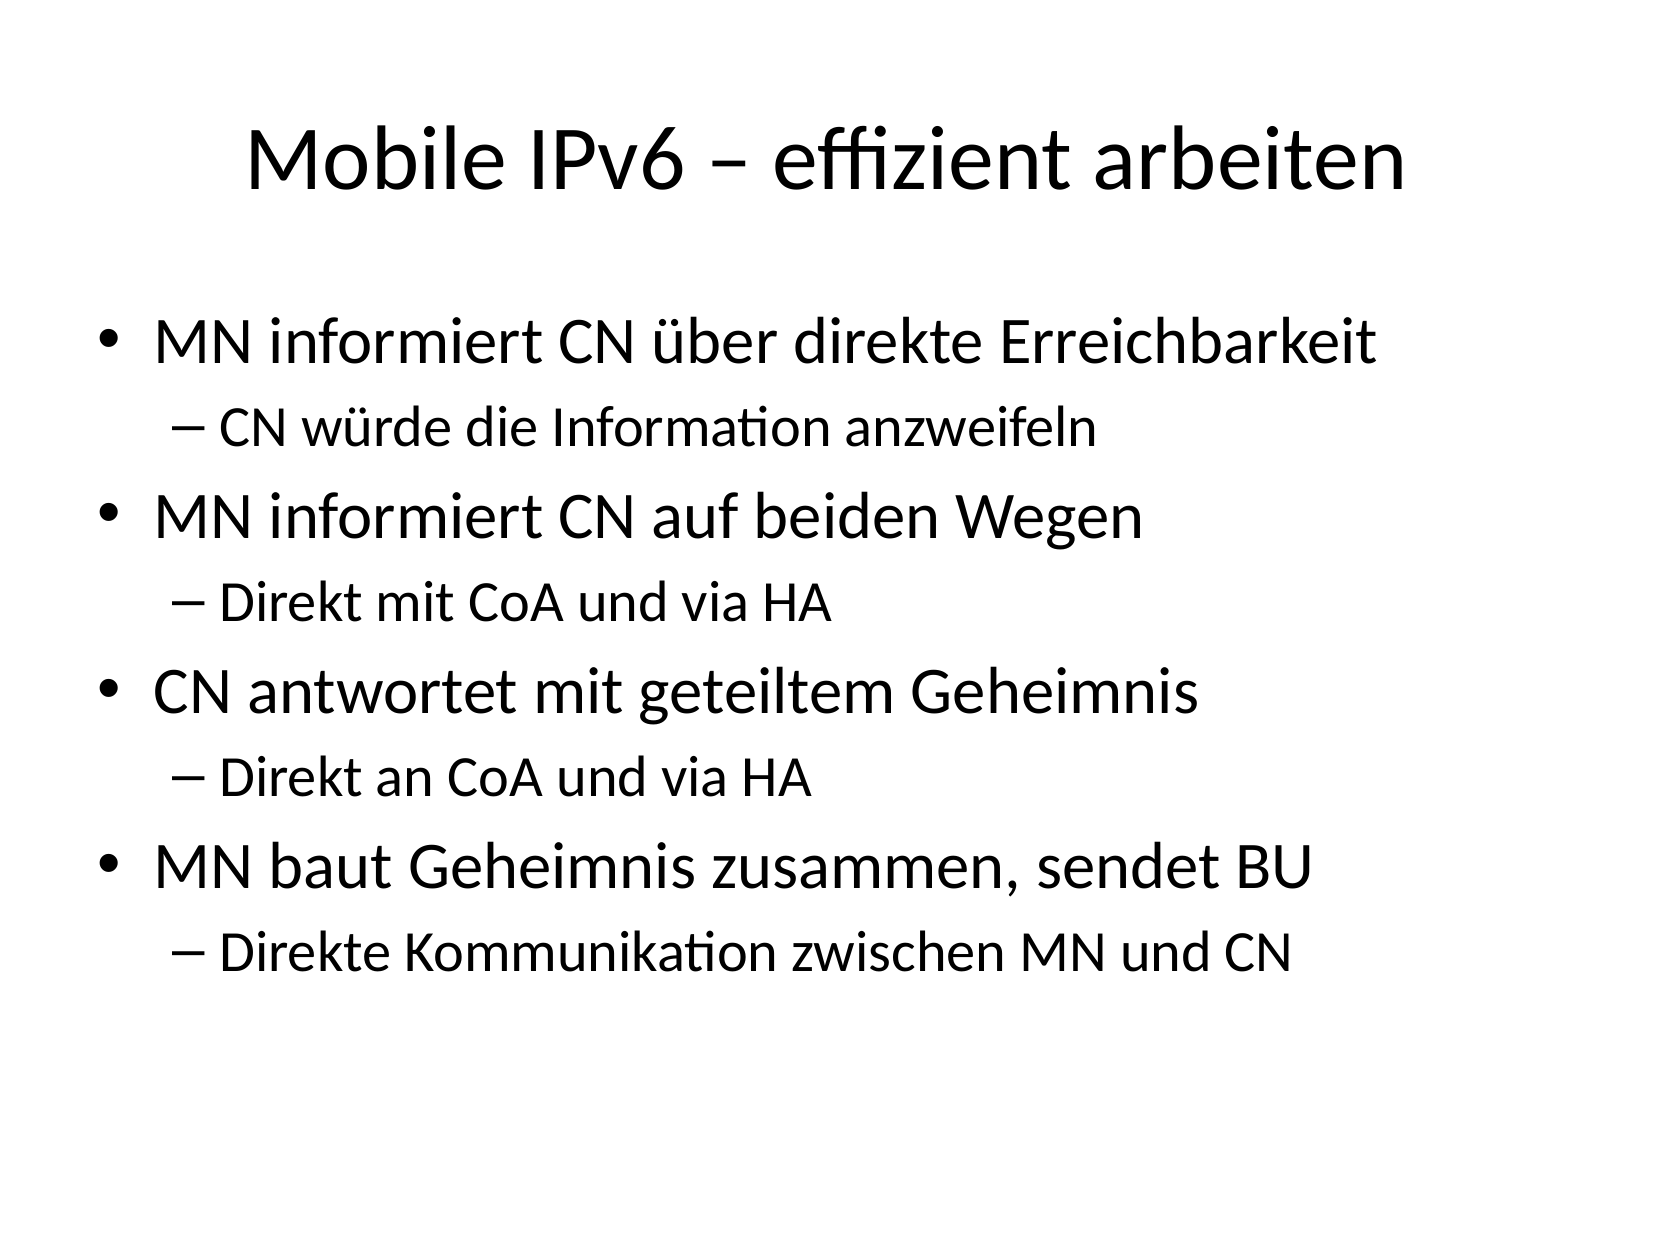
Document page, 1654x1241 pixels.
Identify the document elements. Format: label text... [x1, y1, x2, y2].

list MN informiert CN über direkte Erreichbarkeit CN würde die Information anzweifeln MN informiert CN auf beiden Wegen Direkt mit CoA und via HA CN antwortet mit geteiltem Geheimnis Direkt an CoA und via HA MN baut Geheimnis zusammen, sendet BU Direkte Kommunikation zwischen MN und CN [82, 289, 1571, 1108]
title Mobile IPv6 – effizient arbeiten [82, 49, 1571, 257]
